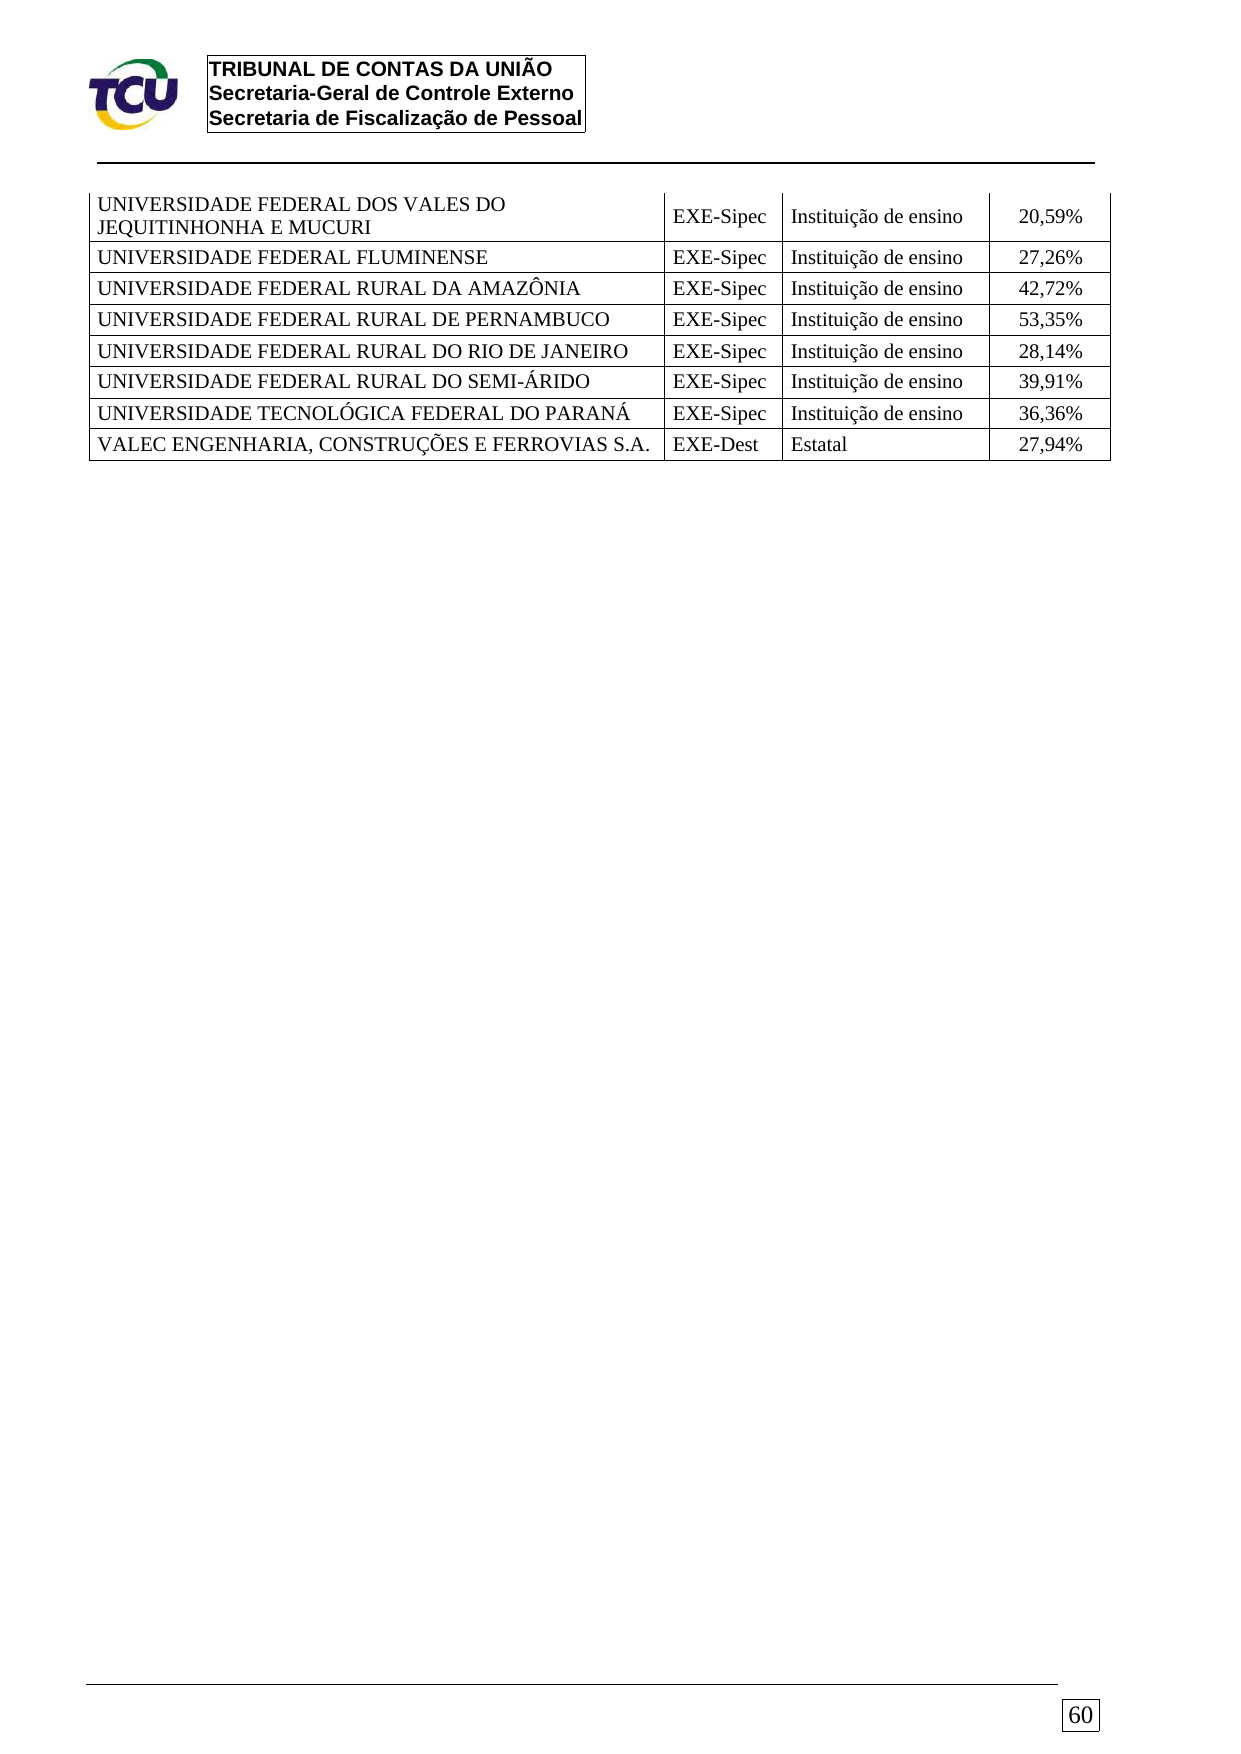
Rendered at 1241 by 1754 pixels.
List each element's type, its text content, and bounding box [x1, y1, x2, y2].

table_cell 53,35% [990, 305, 1110, 334]
table_cell UNIVERSIDADE FEDERAL RURAL DO SEMI-ÁRIDO [90, 367, 664, 397]
table_header Instituição de ensino [783, 193, 989, 241]
table_header UNIVERSIDADE FEDERAL DOS VALES DO JEQUITINHONHA E MUCURI [90, 193, 664, 241]
picture [88, 59, 178, 130]
table_cell 28,14% [990, 336, 1110, 366]
table_cell UNIVERSIDADE FEDERAL RURAL DE PERNAMBUCO [90, 305, 664, 334]
table_cell Instituição de ensino [783, 242, 989, 272]
table_header 20,59% [990, 193, 1110, 241]
table_cell 36,36% [990, 399, 1110, 428]
table_cell EXE-Sipec [665, 242, 782, 272]
table_cell UNIVERSIDADE FEDERAL RURAL DA AMAZÔNIA [90, 273, 664, 304]
table_cell Instituição de ensino [783, 367, 989, 397]
table_cell Estatal [783, 429, 989, 460]
table_cell Instituição de ensino [783, 305, 989, 334]
table_cell 27,26% [990, 242, 1110, 272]
table_cell EXE-Sipec [665, 305, 782, 334]
table_cell EXE-Sipec [665, 336, 782, 366]
table_header EXE-Sipec [665, 193, 782, 241]
table_cell 42,72% [990, 273, 1110, 304]
table_cell Instituição de ensino [783, 399, 989, 428]
table_cell 39,91% [990, 367, 1110, 397]
table_cell EXE-Sipec [665, 273, 782, 304]
table_cell EXE-Sipec [665, 399, 782, 428]
table_cell UNIVERSIDADE FEDERAL FLUMINENSE [90, 242, 664, 272]
table_cell EXE-Dest [665, 429, 782, 460]
table_cell UNIVERSIDADE TECNOLÓGICA FEDERAL DO PARANÁ [90, 399, 664, 428]
table_cell EXE-Sipec [665, 367, 782, 397]
table_cell 27,94% [990, 429, 1110, 460]
table_cell VALEC ENGENHARIA, CONSTRUÇÕES E FERROVIAS S.A. [90, 429, 664, 460]
table_cell Instituição de ensino [783, 273, 989, 304]
table_cell Instituição de ensino [783, 336, 989, 366]
table_cell UNIVERSIDADE FEDERAL RURAL DO RIO DE JANEIRO [90, 336, 664, 366]
